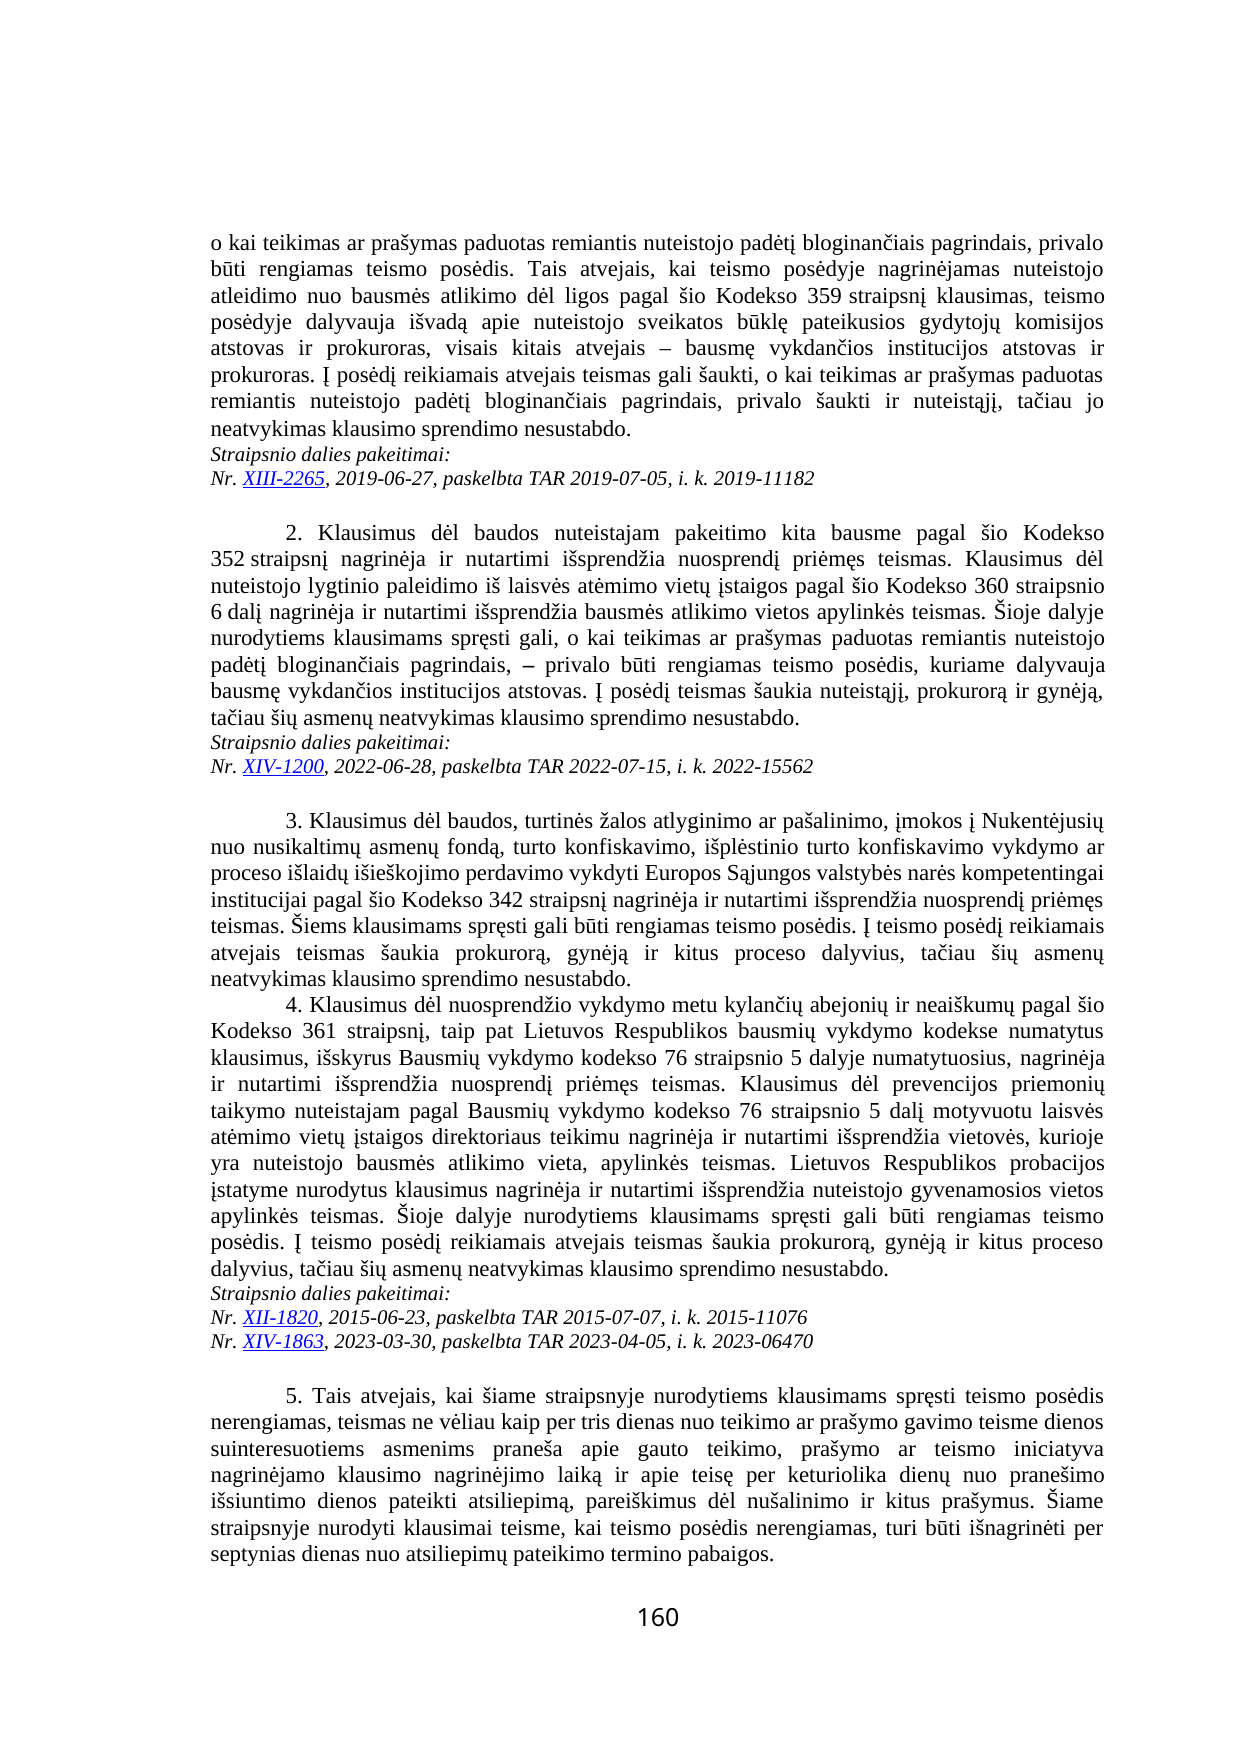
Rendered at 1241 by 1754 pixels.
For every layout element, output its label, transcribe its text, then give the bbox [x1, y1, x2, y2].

text 4. Klausimus dėl nuosprendžio vykdymo metu kylančių abejonių ir neaiškumų pagal šio Kodekso 361 straipsnį, taip pat Lietuvos Respublikos bausmių vykdymo kodekse numatytus klausimus, išskyrus Bausmių vykdymo kodekso 76 straipsnio 5 dalyje numatytuosius, nagrinėja ir nutartimi išsprendžia nuosprendį priėmęs teismas. Klausimus dėl prevencijos priemonių taikymo nuteistajam pagal Bausmių vykdymo kodekso 76 straipsnio 5 dalį motyvuotu laisvės atėmimo vietų įstaigos direktoriaus teikimu nagrinėja ir nutartimi išsprendžia vietovės, kurioje yra nuteistojo bausmės atlikimo vieta, apylinkės teismas. Lietuvos Respublikos probacijos įstatyme nurodytus klausimus nagrinėja ir nutartimi išsprendžia nuteistojo gyvenamosios vietos apylinkės teismas. Šioje dalyje nurodytiems klausimams spręsti gali būti rengiamas teismo posėdis. Į teismo posėdį reikiamais atvejais teismas šaukia prokurorą, gynėją ir kitus proceso dalyvius, tačiau šių asmenų neatvykimas klausimo sprendimo nesustabdo. [210, 991, 1105, 1281]
text 5. Tais atvejais, kai šiame straipsnyje nurodytiems klausimams spręsti teismo posėdis nerengiamas, teismas ne vėliau kaip per tris dienas nuo teikimo ar prašymo gavimo teisme dienos suinteresuotiems asmenims praneša apie gauto teikimo, prašymo ar teismo iniciatyva nagrinėjamo klausimo nagrinėjimo laiką ir apie teisę per keturiolika dienų nuo pranešimo išsiuntimo dienos pateikti atsiliepimą, pareiškimus dėl nušalinimo ir kitus prašymus. Šiame straipsnyje nurodyti klausimai teisme, kai teismo posėdis nerengiamas, turi būti išnagrinėti per septynias dienas nuo atsiliepimų pateikimo termino pabaigos. [210, 1382, 1105, 1567]
text Straipsnio dalies pakeitimai: [210, 1281, 1105, 1305]
text Straipsnio dalies pakeitimai: [210, 442, 1105, 466]
text 3. Klausimus dėl baudos, turtinės žalos atlyginimo ar pašalinimo, įmokos į Nukentėjusių nuo nusikaltimų asmenų fondą, turto konfiskavimo, išplėstinio turto konfiskavimo vykdymo ar proceso išlaidų išieškojimo perdavimo vykdyti Europos Sąjungos valstybės narės kompetentingai institucijai pagal šio Kodekso 342 straipsnį nagrinėja ir nutartimi išsprendžia nuosprendį priėmęs teismas. Šiems klausimams spręsti gali būti rengiamas teismo posėdis. Į teismo posėdį reikiamais atvejais teismas šaukia prokurorą, gynėją ir kitus proceso dalyvius, tačiau šių asmenų neatvykimas klausimo sprendimo nesustabdo. [210, 807, 1105, 991]
text Nr. XIII-2265, 2019-06-27, paskelbta TAR 2019-07-05, i. k. 2019-11182 [210, 466, 1105, 490]
text Nr. XIV-1863, 2023-03-30, paskelbta TAR 2023-04-05, i. k. 2023-06470 [210, 1329, 1105, 1353]
text o kai teikimas ar prašymas paduotas remiantis nuteistojo padėtį bloginančiais pagrindais, privalo būti rengiamas teismo posėdis. Tais atvejais, kai teismo posėdyje nagrinėjamas nuteistojo atleidimo nuo bausmės atlikimo dėl ligos pagal šio Kodekso 359 straipsnį klausimas, teismo posėdyje dalyvauja išvadą apie nuteistojo sveikatos būklę pateikusios gydytojų komisijos atstovas ir prokuroras, visais kitais atvejais – bausmę vykdančios institucijos atstovas ir prokuroras. Į posėdį reikiamais atvejais teismas gali šaukti, o kai teikimas ar prašymas paduotas remiantis nuteistojo padėtį bloginančiais pagrindais, privalo šaukti ir nuteistąjį, tačiau jo neatvykimas klausimo sprendimo nesustabdo. [210, 229, 1105, 442]
text Straipsnio dalies pakeitimai: [210, 730, 1105, 754]
text 2. Klausimus dėl baudos nuteistajam pakeitimo kita bausme pagal šio Kodekso 352 straipsnį nagrinėja ir nutartimi išsprendžia nuosprendį priėmęs teismas. Klausimus dėl nuteistojo lygtinio paleidimo iš laisvės atėmimo vietų įstaigos pagal šio Kodekso 360 straipsnio 6 dalį nagrinėja ir nutartimi išsprendžia bausmės atlikimo vietos apylinkės teismas. Šioje dalyje nurodytiems klausimams spręsti gali, o kai teikimas ar prašymas paduotas remiantis nuteistojo padėtį bloginančiais pagrindais, – privalo būti rengiamas teismo posėdis, kuriame dalyvauja bausmę vykdančios institucijos atstovas. Į posėdį teismas šaukia nuteistąjį, prokurorą ir gynėją, tačiau šių asmenų neatvykimas klausimo sprendimo nesustabdo. [210, 519, 1105, 730]
text Nr. XII-1820, 2015-06-23, paskelbta TAR 2015-07-07, i. k. 2015-11076 [210, 1305, 1105, 1329]
text Nr. XIV-1200, 2022-06-28, paskelbta TAR 2022-07-15, i. k. 2022-15562 [210, 754, 1105, 778]
